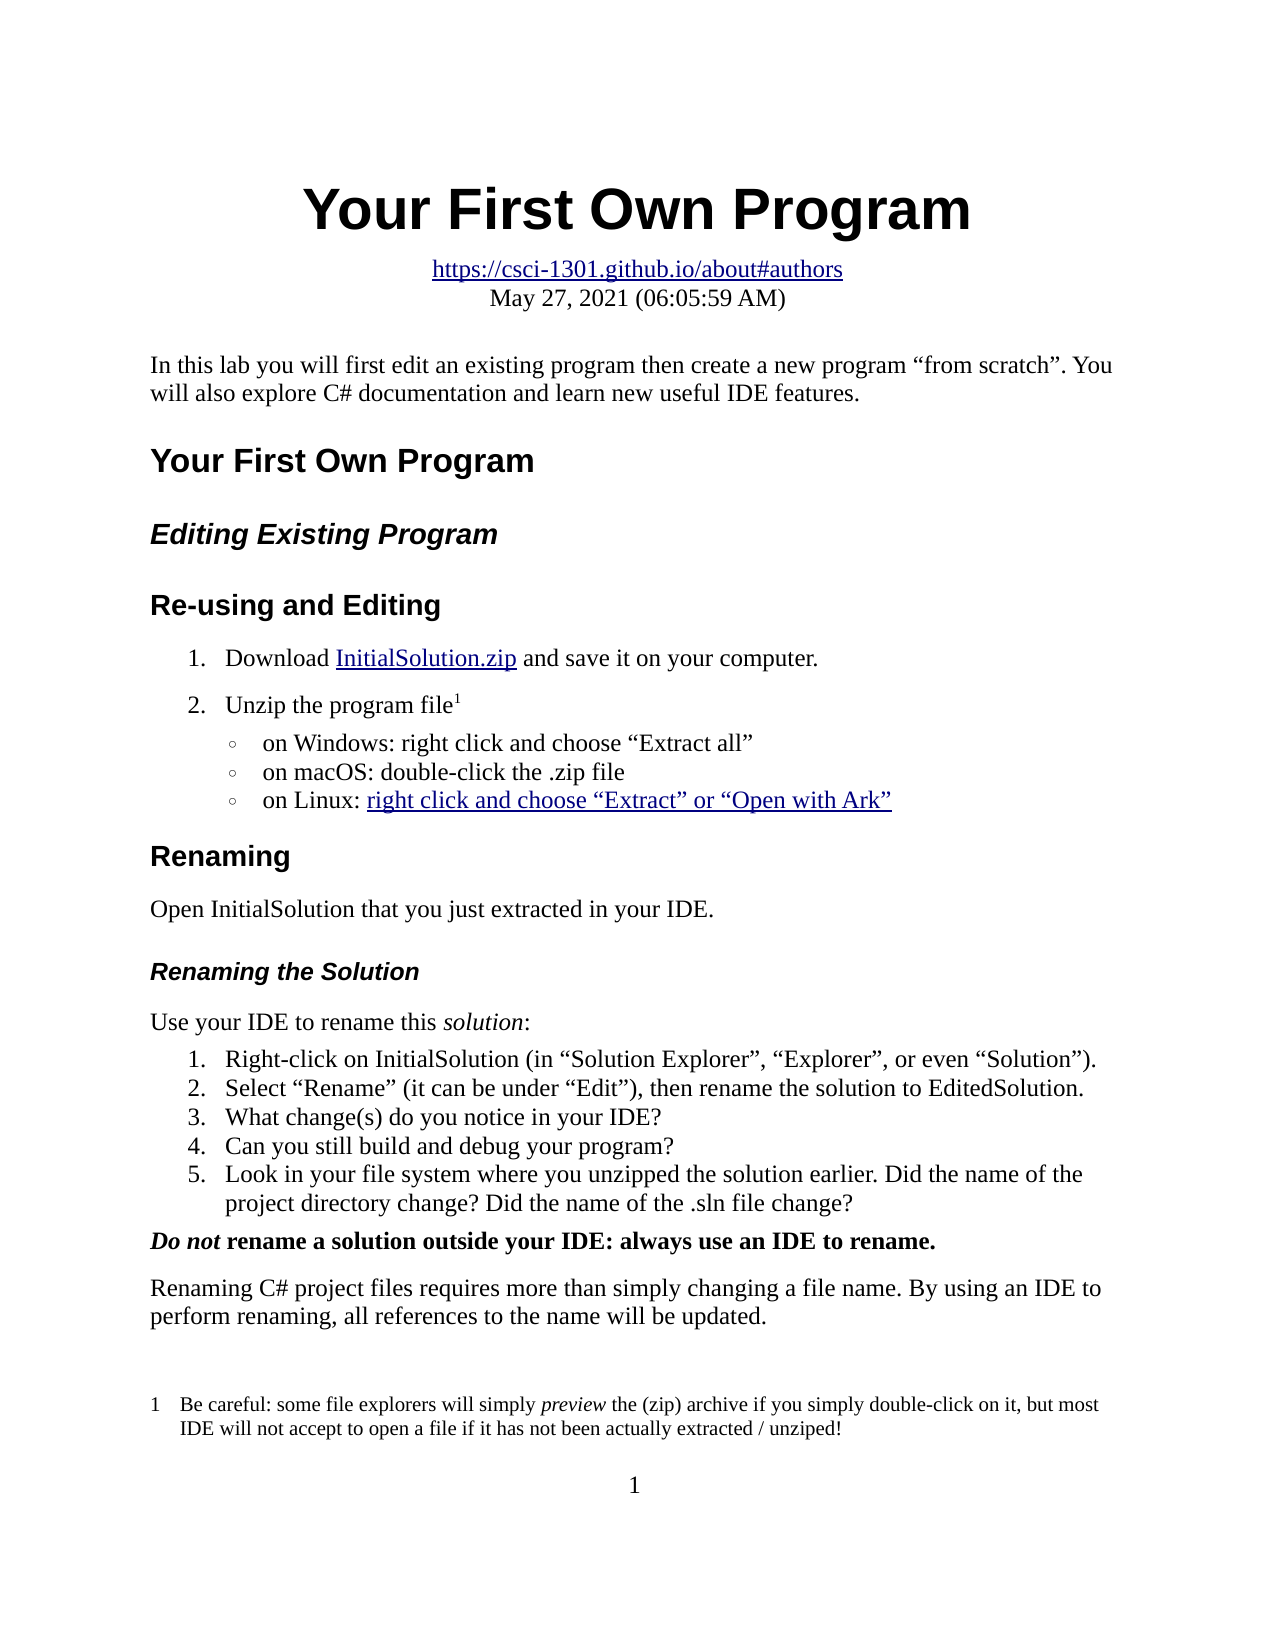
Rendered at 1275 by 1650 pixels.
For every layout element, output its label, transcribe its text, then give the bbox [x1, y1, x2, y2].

list on macOS: double-click the .zip file [225, 757, 1125, 785]
text Open InitialSolution that you just extracted in your IDE. [150, 894, 1125, 923]
list Unzip the program file [187, 690, 1125, 719]
text Do not rename a solution outside your IDE: always use an IDE to rename. [150, 1226, 1125, 1255]
text https://csci-1301.github.io/about#authors [150, 254, 1125, 283]
subtitle Re-using and Editing [150, 588, 1125, 622]
list on Linux: right click and choose “Extract” or “Open with Ark” [225, 785, 1125, 814]
subtitle Your First Own Program [150, 441, 1125, 480]
text Use your IDE to rename this solution: [150, 1007, 1125, 1036]
list on Windows: right click and choose “Extract all” [225, 728, 1125, 757]
list Download InitialSolution.zip and save it on your computer. [187, 643, 1125, 672]
list What change(s) do you notice in your IDE? [187, 1102, 1125, 1131]
text May 27, 2021 (06:05:59 AM) [150, 283, 1125, 312]
list Select “Rename” (it can be under “Edit”), then rename the solution to EditedSolution. [187, 1073, 1125, 1102]
list Be careful: some file explorers will simply preview the (zip) archive if you simply double-click on it, but most IDE will not accept to open a file if it has not been actually extracted / unziped! [150, 1392, 1125, 1440]
subtitle Renaming the Solution [150, 957, 1125, 985]
list Look in your file system where you unzipped the solution earlier. Did the name of the project directory change? Did the name of the .sln file change? [187, 1159, 1125, 1217]
subtitle Editing Existing Program [150, 517, 1125, 551]
title Your First Own Program [150, 175, 1125, 242]
subtitle Renaming [150, 839, 1125, 873]
text Renaming C# project files requires more than simply changing a file name. By using an IDE to perform renaming, all references to the name will be updated. [150, 1273, 1125, 1330]
list Right-click on InitialSolution (in “Solution Explorer”, “Explorer”, or even “Solution”). [187, 1044, 1125, 1073]
text In this lab you will first edit an existing program then create a new program “from scratch”. You will also explore C# documentation and learn new useful IDE features. [150, 350, 1125, 407]
list Can you still build and debug your program? [187, 1131, 1125, 1159]
